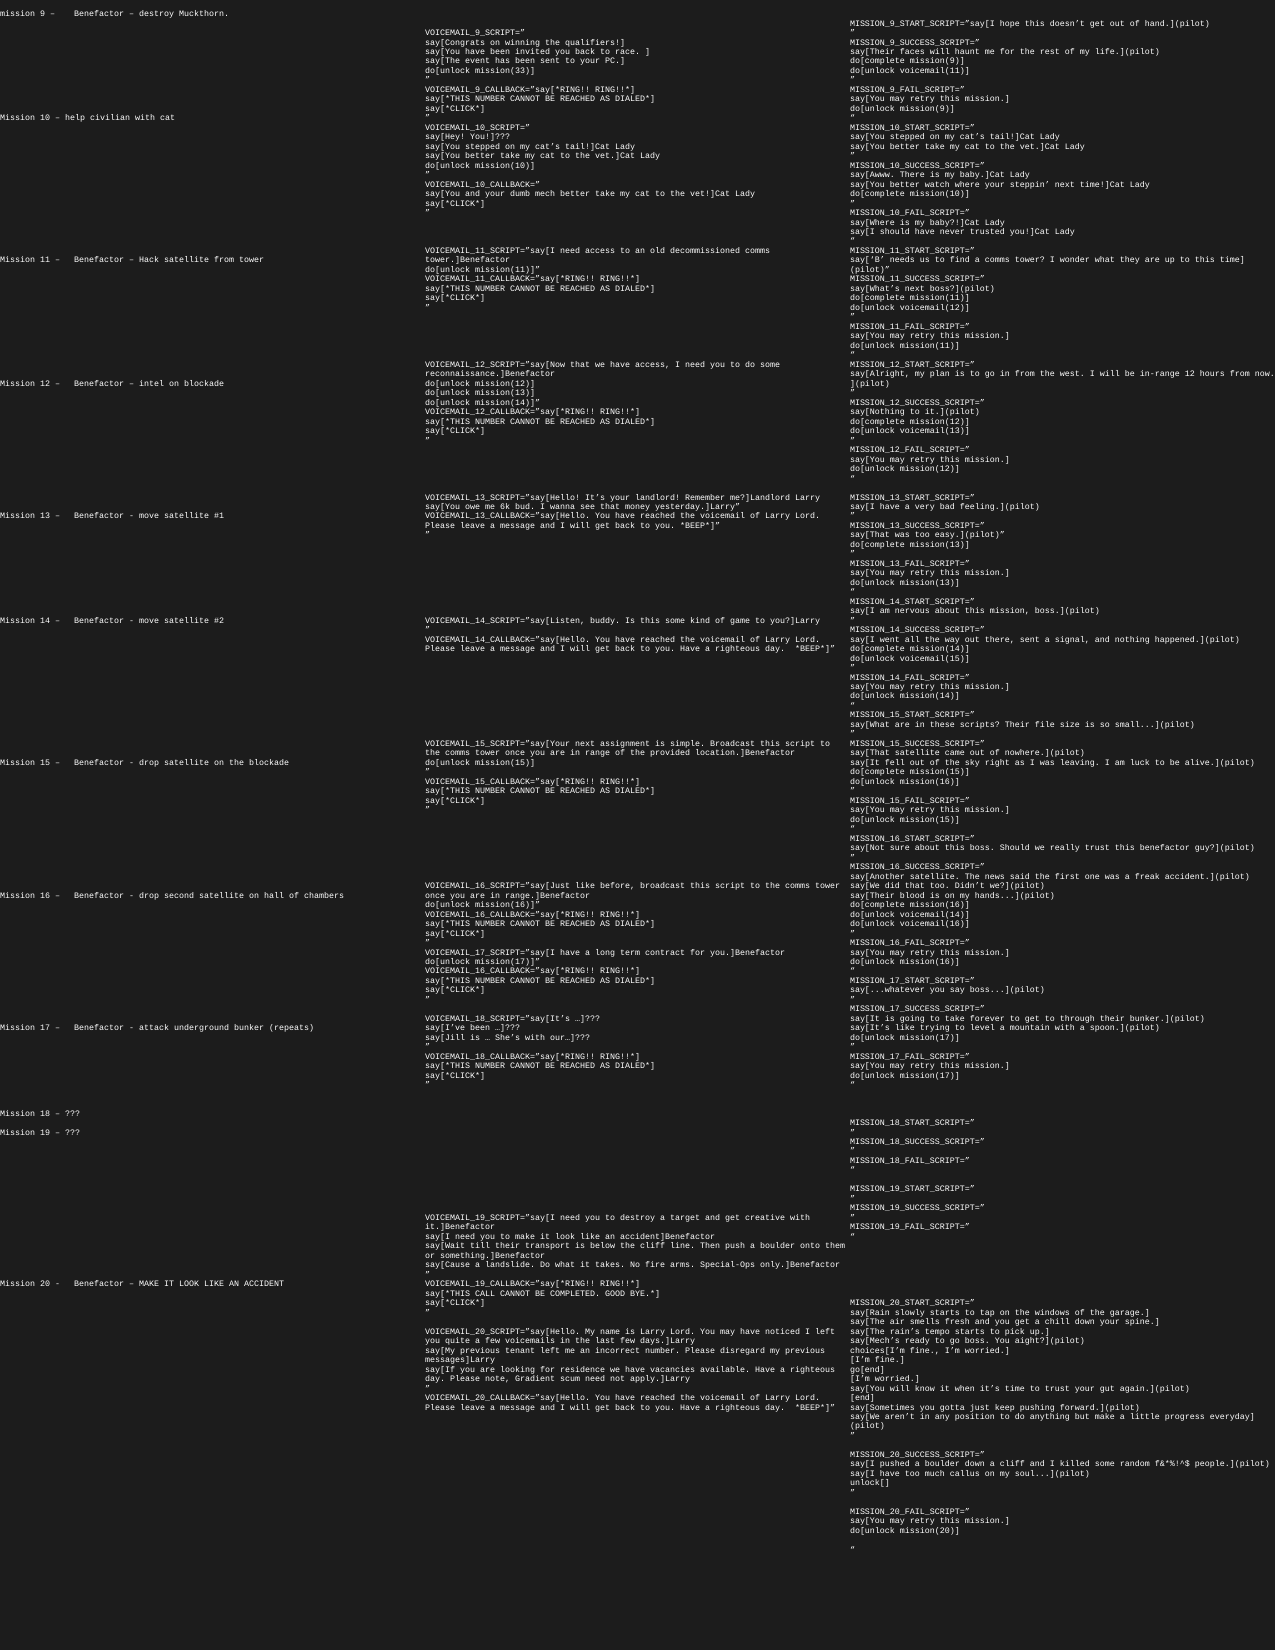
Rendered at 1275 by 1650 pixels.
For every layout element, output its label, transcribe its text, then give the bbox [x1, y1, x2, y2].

text VOICEMAIL_14_SCRIPT=”say[Listen, buddy. Is this some kind of game to you?]Larry [425, 616, 850, 626]
text say[*CLICK*] [425, 1299, 850, 1308]
text “ [850, 701, 1275, 711]
text MISSION_16_SUCCESS_SCRIPT=” [850, 863, 1275, 872]
text say[Alright, my plan is to go in from the west. I will be in-range 12 hours from now. ](pilot) [850, 370, 1275, 389]
text say[You may retry this mission.] [850, 332, 1275, 341]
text MISSION_16_FAIL_SCRIPT=” [850, 938, 1275, 948]
text VOICEMAIL_12_SCRIPT=”say[Now that we have access, I need you to do some reconnaissance.]Benefactor [425, 360, 850, 379]
text say[That was too easy.](pilot)” [850, 531, 1275, 540]
text say[The rain’s tempo starts to pick up.] [850, 1327, 1275, 1337]
text Mission 15 – Benefactor - drop satellite on the blockade [0, 758, 425, 768]
text say[I need you to make it look like an accident]Benefactor [425, 1232, 850, 1242]
text VOICEMAIL_11_SCRIPT=”say[I need access to an old decommissioned comms tower.]Benefactor [425, 246, 850, 265]
text say[You will know it when it’s time to trust your gut again.](pilot) [850, 1384, 1275, 1393]
text say[Jill is … She’s with our…]??? [425, 1033, 850, 1043]
text say[*CLICK*] [425, 199, 850, 208]
text say[It’s like trying to level a mountain with a spoon.](pilot) [850, 1024, 1275, 1033]
text do[complete mission(15)] [850, 768, 1275, 777]
text MISSION_15_SUCCESS_SCRIPT=” [850, 739, 1275, 749]
text ” [850, 1431, 1275, 1441]
text ” [850, 389, 1275, 398]
text say[*THIS CALL CANNOT BE COMPLETED. GOOD BYE.*] [425, 1289, 850, 1299]
text mission 9 – Benefactor – destroy Muckthorn. [0, 9, 425, 19]
text “ [850, 588, 1275, 597]
text ” [850, 152, 1275, 161]
text do[complete mission(9)] [850, 57, 1275, 66]
text do[unlock mission(10)] [425, 161, 850, 171]
text ” [850, 1128, 1275, 1137]
text say[If you are looking for residence we have vacancies available. Have a righteous day. Please note, Gradient scum need not apply.]Larry [425, 1365, 850, 1384]
text say[You may retry this mission.] [850, 455, 1275, 464]
text ” [425, 303, 850, 313]
text MISSION_17_START_SCRIPT=” [850, 976, 1275, 986]
text MISSION_9_SUCCESS_SCRIPT=” [850, 38, 1275, 47]
text ” [850, 550, 1275, 559]
text say[Cause a landslide. Do what it takes. No fire arms. Special-Ops only.]Benefactor [425, 1261, 850, 1270]
text say[*CLICK*] [425, 929, 850, 938]
text do[unlock voicemail(11)] [850, 66, 1275, 76]
text say[Rain slowly starts to tap on the windows of the garage.] [850, 1308, 1275, 1318]
text VOICEMAIL_18_SCRIPT=”say[It’s …]??? [425, 1014, 850, 1024]
text say[You and your dumb mech better take my cat to the vet!]Cat Lady [425, 189, 850, 199]
text MISSION_13_START_SCRIPT=” [850, 493, 1275, 502]
text say[You may retry this mission.] [850, 95, 1275, 104]
text do[unlock mission(12)] [850, 464, 1275, 474]
text [end] [850, 1393, 1275, 1403]
text say[The air smells fresh and you get a chill down your spine.] [850, 1318, 1275, 1327]
text do[unlock voicemail(12)] [850, 303, 1275, 313]
text ” [850, 199, 1275, 208]
text MISSION_18_FAIL_SCRIPT=” [850, 1156, 1275, 1166]
text say[Hey! You!]??? [425, 133, 850, 142]
text say[You may retry this mission.] [850, 569, 1275, 578]
text say[You may retry this mission.] [850, 948, 1275, 957]
text “ [850, 967, 1275, 976]
text choices[I’m fine., I’m worried.] [850, 1346, 1275, 1356]
text ” VOICEMAIL_19_CALLBACK=”say[*RING!! RING!!*] [425, 1270, 850, 1289]
text say[*THIS NUMBER CANNOT BE REACHED AS DIALED*] [425, 1062, 850, 1071]
text do[complete mission(12)] [850, 417, 1275, 427]
text MISSION_14_SUCCESS_SCRIPT=” [850, 626, 1275, 635]
text MISSION_19_START_SCRIPT=” [850, 1185, 1275, 1194]
text say[*CLICK*] [425, 427, 850, 436]
text say[You better take my cat to the vet.]Cat Lady [425, 152, 850, 161]
text VOICEMAIL_20_SCRIPT=”say[Hello. My name is Larry Lord. You may have noticed I left you quite a few voicemails in the last few days.]Larry [425, 1327, 850, 1346]
text say[*CLICK*] [425, 104, 850, 114]
text ” [425, 1081, 850, 1090]
text ” VOICEMAIL_18_CALLBACK=”say[*RING!! RING!!*] [425, 1043, 850, 1062]
text VOICEMAIL_9_SCRIPT=” [425, 28, 850, 38]
text go[end] [850, 1365, 1275, 1374]
text do[unlock mission(16)] [850, 957, 1275, 967]
text say[Congrats on winning the qualifiers!] [425, 38, 850, 47]
text ” [850, 1043, 1275, 1052]
text do[unlock mission(9)] [850, 104, 1275, 114]
text Mission 19 – ??? [0, 1128, 425, 1137]
text say[*CLICK*] [425, 986, 850, 995]
text MISSION_11_START_SCRIPT=” [850, 246, 1275, 256]
text [I’m worried.] [850, 1374, 1275, 1384]
text say[I am nervous about this mission, boss.](pilot) [850, 607, 1275, 616]
text do[unlock mission(11)] [850, 341, 1275, 351]
text do[unlock mission(17)] [850, 1071, 1275, 1081]
text Mission 11 – Benefactor – Hack satellite from tower [0, 256, 425, 265]
text ” VOICEMAIL_9_CALLBACK=”say[*RING!! RING!!*] [425, 76, 850, 95]
text MISSION_14_FAIL_SCRIPT=” [850, 673, 1275, 682]
text ” [850, 929, 1275, 938]
text say[I went all the way out there, sent a signal, and nothing happened.](pilot) [850, 635, 1275, 644]
text say[You have been invited you back to race. ] [425, 47, 850, 57]
text say[What are in these scripts? Their file size is so small...](pilot) [850, 720, 1275, 730]
text MISSION_10_FAIL_SCRIPT=” [850, 208, 1275, 218]
text say[*THIS NUMBER CANNOT BE REACHED AS DIALED*] [425, 95, 850, 104]
text ” [850, 787, 1275, 796]
text “ [850, 114, 1275, 123]
text say[*THIS NUMBER CANNOT BE REACHED AS DIALED*] [425, 417, 850, 427]
text do[unlock mission(15)] [850, 815, 1275, 825]
text do[unlock mission(15)] [425, 758, 850, 768]
text say[Where is my baby?!]Cat Lady [850, 218, 1275, 227]
text do[unlock mission(12)] [425, 379, 850, 389]
text say[You may retry this mission.] [850, 806, 1275, 815]
text ” VOICEMAIL_10_CALLBACK=” [425, 171, 850, 189]
text MISSION_14_START_SCRIPT=” [850, 597, 1275, 607]
text say[You owe me 6k bud. I wanna see that money yesterday.]Larry” VOICEMAIL_13_CALLBACK=”say[Hello. You have reached the voicemail of Larry Lord. Please leave a message and I will get back to you. *BEEP*]” [425, 502, 850, 531]
text say[You better watch where your steppin’ next time!]Cat Lady [850, 180, 1275, 189]
text say[*CLICK*] [425, 294, 850, 303]
text say[Nothing to it.](pilot) [850, 408, 1275, 417]
text say[*THIS NUMBER CANNOT BE REACHED AS DIALED*] [425, 919, 850, 929]
text ” [425, 806, 850, 815]
text unlock[] [850, 1479, 1275, 1488]
text MISSION_9_START_SCRIPT=”say[I hope this doesn’t get out of hand.](pilot) [850, 19, 1275, 28]
text ” [850, 1213, 1275, 1223]
text ” VOICEMAIL_14_CALLBACK=”say[Hello. You have reached the voicemail of Larry Lord. Please leave a message and I will get back to you. Have a righteous day. *BEEP*]” [425, 626, 850, 654]
text say[*THIS NUMBER CANNOT BE REACHED AS DIALED*] [425, 284, 850, 294]
text say[Mech’s ready to go boss. You aight?](pilot) [850, 1337, 1275, 1346]
text “ [850, 1232, 1275, 1242]
text Mission 17 – Benefactor - attack underground bunker (repeats) [0, 1024, 425, 1033]
text MISSION_10_SUCCESS_SCRIPT=” [850, 161, 1275, 171]
text ” [425, 114, 850, 123]
text “ [850, 237, 1275, 246]
text say[You better take my cat to the vet.]Cat Lady [850, 142, 1275, 152]
text MISSION_11_FAIL_SCRIPT=” [850, 322, 1275, 332]
text say[I have a very bad feeling.](pilot) [850, 502, 1275, 512]
text VOICEMAIL_10_SCRIPT=” [425, 123, 850, 133]
text do[unlock voicemail(13)] [850, 427, 1275, 436]
text VOICEMAIL_13_SCRIPT=”say[Hello! It’s your landlord! Remember me?]Landlord Larry [425, 493, 850, 502]
text MISSION_20_SUCCESS_SCRIPT=” [850, 1450, 1275, 1460]
text MISSION_17_FAIL_SCRIPT=” [850, 1052, 1275, 1062]
text Mission 13 – Benefactor - move satellite #1 [0, 512, 425, 521]
text ” [850, 1147, 1275, 1156]
text ” [850, 512, 1275, 521]
text MISSION_13_SUCCESS_SCRIPT=” [850, 521, 1275, 531]
text ” [425, 938, 850, 948]
text VOICEMAIL_17_SCRIPT=”say[I have a long term contract for you.]Benefactor [425, 948, 850, 957]
text say[‘B’ needs us to find a comms tower? I wonder what they are up to this time](pilot)” [850, 256, 1275, 275]
text do[unlock mission(14)]” VOICEMAIL_12_CALLBACK=”say[*RING!! RING!!*] [425, 398, 850, 417]
text VOICEMAIL_16_SCRIPT=”say[Just like before, broadcast this script to the comms tower once you are in range.]Benefactor [425, 882, 850, 901]
text ” [850, 616, 1275, 626]
text VOICEMAIL_19_SCRIPT=”say[I need you to destroy a target and get creative with it.]Benefactor [425, 1213, 850, 1232]
text MISSION_19_SUCCESS_SCRIPT=” [850, 1204, 1275, 1213]
text say[We did that too. Didn’t we?](pilot) [850, 882, 1275, 891]
text ” [850, 853, 1275, 863]
text MISSION_16_START_SCRIPT=” [850, 834, 1275, 844]
text say[My previous tenant left me an incorrect number. Please disregard my previous messages]Larry [425, 1346, 850, 1365]
text ” [850, 730, 1275, 739]
text do[complete mission(11)] [850, 294, 1275, 303]
text do[complete mission(16)] [850, 901, 1275, 910]
text say[What’s next boss?](pilot) [850, 284, 1275, 294]
text say[Not sure about this boss. Should we really trust this benefactor guy?](pilot) [850, 844, 1275, 853]
text say[Sometimes you gotta just keep pushing forward.](pilot) [850, 1403, 1275, 1412]
text do[unlock mission(16)] [850, 777, 1275, 787]
text ” [425, 208, 850, 218]
text say[The event has been sent to your PC.] [425, 57, 850, 66]
text do[unlock mission(14)] [850, 692, 1275, 701]
text “ [850, 1166, 1275, 1175]
text do[unlock voicemail(16)] [850, 919, 1275, 929]
text ” [850, 28, 1275, 38]
text “ [850, 1081, 1275, 1090]
text say[Another satellite. The news said the first one was a freak accident.](pilot) [850, 872, 1275, 882]
text ” [425, 995, 850, 1005]
text say[You may retry this mission.] [850, 1517, 1275, 1526]
text ” [850, 663, 1275, 673]
text ” VOICEMAIL_15_CALLBACK=”say[*RING!! RING!!*] [425, 768, 850, 787]
text ” [850, 1488, 1275, 1498]
text MISSION_19_FAIL_SCRIPT=” [850, 1223, 1275, 1232]
text Mission 18 – ??? [0, 1109, 425, 1118]
text say[*THIS NUMBER CANNOT BE REACHED AS DIALED*] [425, 787, 850, 796]
text say[Their faces will haunt me for the rest of my life.](pilot) [850, 47, 1275, 57]
text MISSION_12_SUCCESS_SCRIPT=” [850, 398, 1275, 408]
text say[*THIS NUMBER CANNOT BE REACHED AS DIALED*] [425, 976, 850, 986]
text MISSION_13_FAIL_SCRIPT=” [850, 559, 1275, 569]
text ” [850, 1194, 1275, 1204]
text say[I have too much callus on my soul...](pilot) [850, 1469, 1275, 1479]
text MISSION_20_START_SCRIPT=” [850, 1299, 1275, 1308]
text do[unlock voicemail(14)] [850, 910, 1275, 919]
text say[Their blood is on my hands...](pilot) [850, 891, 1275, 901]
text say[I should have never trusted you!]Cat Lady [850, 227, 1275, 237]
text do[unlock mission(33)] [425, 66, 850, 76]
text MISSION_9_FAIL_SCRIPT=” [850, 85, 1275, 95]
text say[You may retry this mission.] [850, 1062, 1275, 1071]
text MISSION_10_START_SCRIPT=” [850, 123, 1275, 133]
text do[unlock mission(11)]” VOICEMAIL_11_CALLBACK=”say[*RING!! RING!!*] [425, 265, 850, 284]
text do[unlock voicemail(15)] [850, 654, 1275, 663]
text say[Wait till their transport is below the cliff line. Then push a boulder onto them or something.]Benefactor [425, 1242, 850, 1261]
text do[unlock mission(13)] [850, 578, 1275, 588]
text ” [850, 995, 1275, 1005]
text MISSION_18_START_SCRIPT=” [850, 1118, 1275, 1128]
text ” VOICEMAIL_20_CALLBACK=”say[Hello. You have reached the voicemail of Larry Lord. Please leave a message and I will get back to you. Have a righteous day. *BEEP*]” [425, 1384, 850, 1412]
text MISSION_20_FAIL_SCRIPT=” [850, 1507, 1275, 1517]
text “ [850, 1545, 1275, 1554]
text do[unlock mission(17)]” VOICEMAIL_16_CALLBACK=”say[*RING!! RING!!*] [425, 957, 850, 976]
text say[You stepped on my cat’s tail!]Cat Lady [425, 142, 850, 152]
text do[complete mission(10)] [850, 189, 1275, 199]
text ” [850, 76, 1275, 85]
text say[*CLICK*] [425, 1071, 850, 1081]
text MISSION_11_SUCCESS_SCRIPT=” [850, 275, 1275, 284]
text say[You may retry this mission.] [850, 682, 1275, 692]
text say[I’ve been …]??? [425, 1024, 850, 1033]
text say[...whatever you say boss...](pilot) [850, 986, 1275, 995]
text ” [425, 436, 850, 446]
text Mission 12 – Benefactor – intel on blockade [0, 379, 425, 389]
text Mission 10 – help civilian with cat [0, 114, 425, 123]
text MISSION_18_SUCCESS_SCRIPT=” [850, 1137, 1275, 1147]
text do[unlock mission(16)]” VOICEMAIL_16_CALLBACK=”say[*RING!! RING!!*] [425, 901, 850, 919]
text ” [850, 436, 1275, 446]
text “ [850, 351, 1275, 360]
text [I’m fine.] [850, 1356, 1275, 1365]
text Mission 14 – Benefactor - move satellite #2 [0, 616, 425, 626]
text say[You stepped on my cat’s tail!]Cat Lady [850, 133, 1275, 142]
text say[*CLICK*] [425, 796, 850, 806]
text do[complete mission(14)] [850, 644, 1275, 654]
text say[I pushed a boulder down a cliff and I killed some random f&*%!^$ people.](pilot) [850, 1460, 1275, 1469]
text say[We aren’t in any position to do anything but make a little progress everyday](pilot) [850, 1412, 1275, 1431]
text MISSION_12_FAIL_SCRIPT=” [850, 446, 1275, 455]
text do[unlock mission(17)] [850, 1033, 1275, 1043]
text ” [850, 313, 1275, 322]
text Mission 16 – Benefactor - drop second satellite on hall of chambers [0, 891, 425, 901]
text MISSION_12_START_SCRIPT=” [850, 360, 1275, 370]
text MISSION_15_START_SCRIPT=” [850, 711, 1275, 720]
text say[That satellite came out of nowhere.](pilot) [850, 749, 1275, 758]
text ” [425, 531, 850, 540]
text do[complete mission(13)] [850, 540, 1275, 550]
text ” [425, 1308, 850, 1318]
text say[It fell out of the sky right as I was leaving. I am luck to be alive.](pilot) [850, 758, 1275, 768]
text do[unlock mission(20)] [850, 1526, 1275, 1536]
text say[Awww. There is my baby.]Cat Lady [850, 171, 1275, 180]
text say[It is going to take forever to get to through their bunker.](pilot) [850, 1014, 1275, 1024]
text do[unlock mission(13)] [425, 389, 850, 398]
text “ [850, 474, 1275, 483]
text “ [850, 825, 1275, 834]
text MISSION_17_SUCCESS_SCRIPT=” [850, 1005, 1275, 1014]
text Mission 20 - Benefactor – MAKE IT LOOK LIKE AN ACCIDENT [0, 1280, 425, 1289]
text VOICEMAIL_15_SCRIPT=”say[Your next assignment is simple. Broadcast this script to the comms tower once you are in range of the provided location.]Benefactor [425, 739, 850, 758]
text MISSION_15_FAIL_SCRIPT=” [850, 796, 1275, 806]
